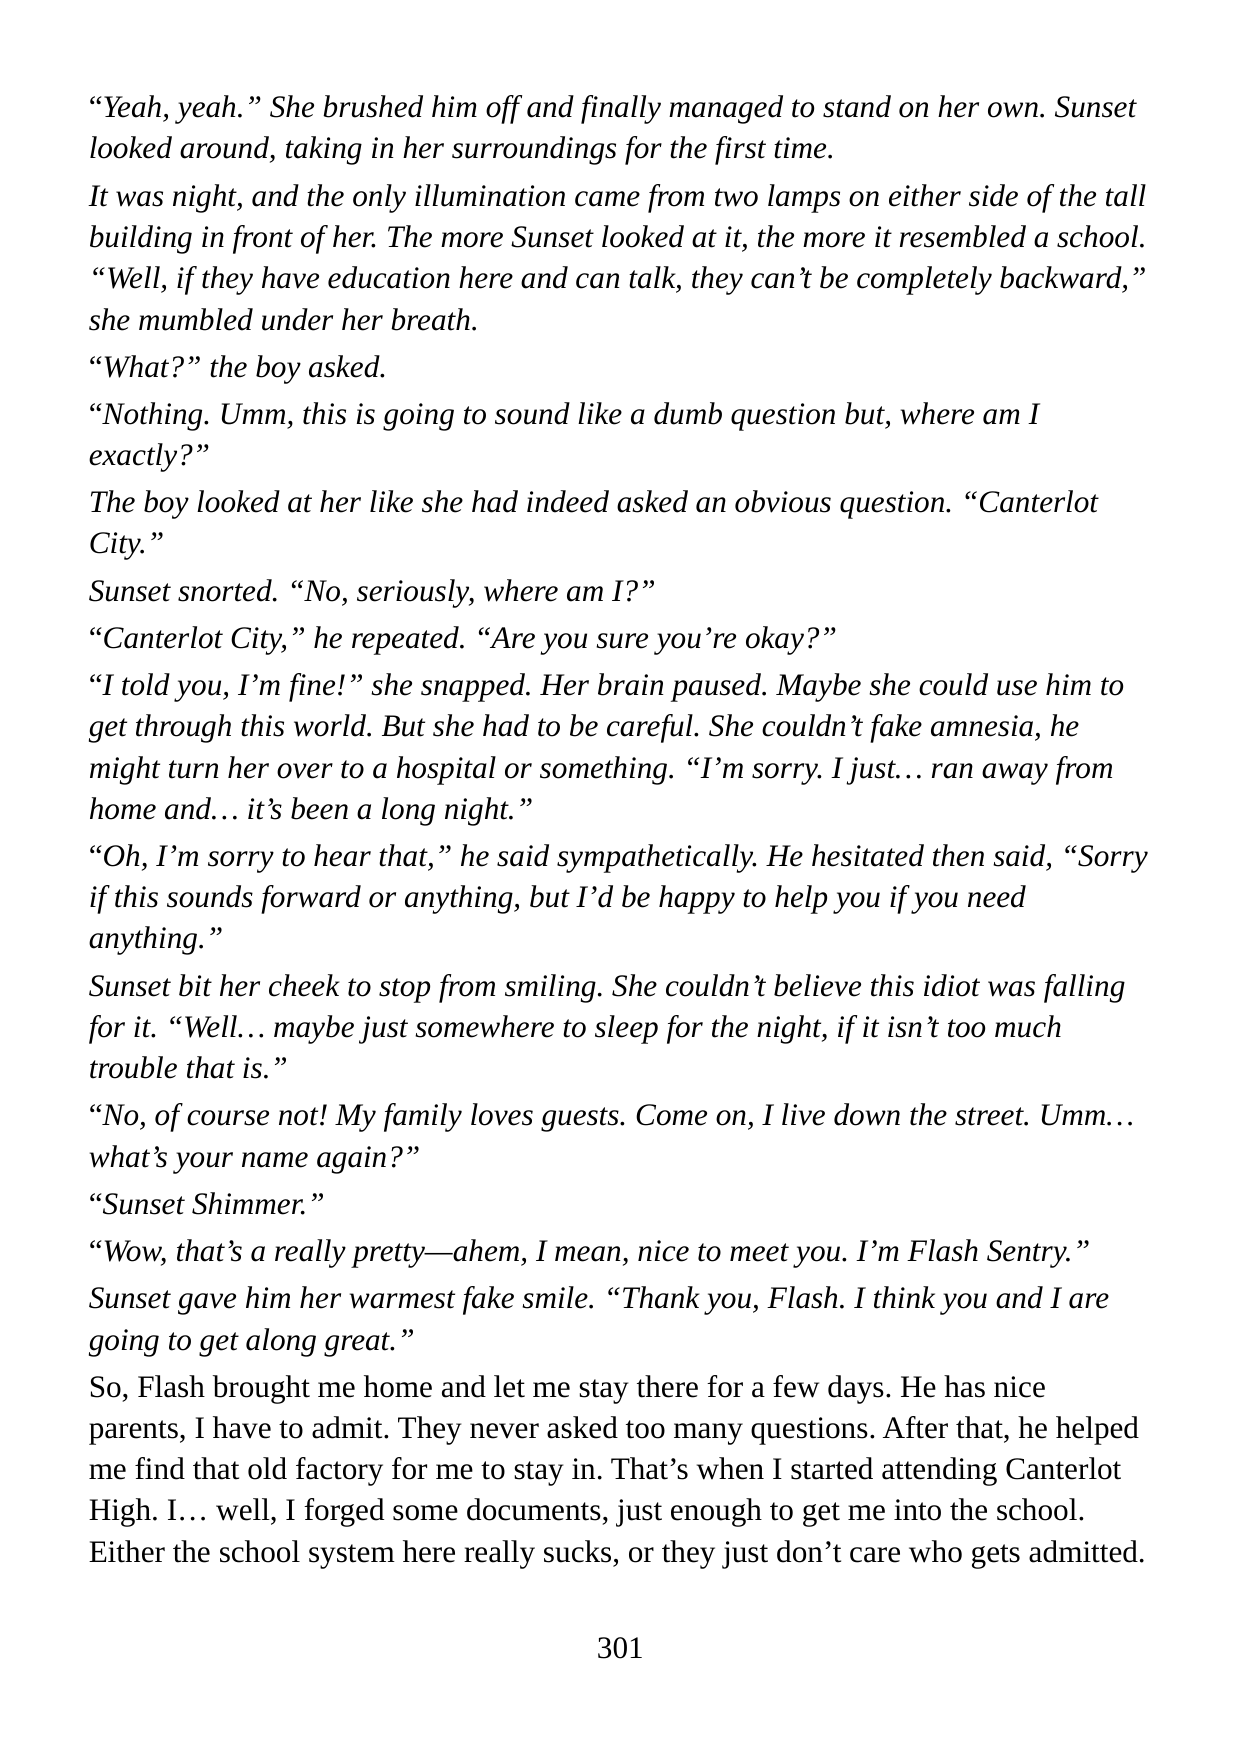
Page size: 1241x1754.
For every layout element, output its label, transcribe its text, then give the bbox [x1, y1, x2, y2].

text Sunset snorted. “No, seriously, where am I?” [88, 572, 1152, 608]
text “Nothing. Umm, this is going to sound like a dumb question but, where am I exactly?” [88, 395, 1152, 472]
text The boy looked at her like she had indeed asked an obvious question. “Canterlot City.” [88, 483, 1152, 561]
text “Wow, that’s a really pretty—ahem, I mean, nice to meet you. I’m Flash Sentry.” [88, 1232, 1152, 1268]
text So, Flash brought me home and let me stay there for a few days. He has nice parents, I have to admit. They never asked too many questions. After that, he helped me find that old factory for me to stay in. That’s when I started attending Canterlot High. I… well, I forged some documents, just enough to get me into the school. Either the school system here really sucks, or they just don’t care who gets admitted. [88, 1368, 1152, 1569]
text Sunset gave him her warmest fake smile. “Thank you, Flash. I think you and I are going to get along great.” [88, 1279, 1152, 1357]
text Sunset bit her cheek to stop from smiling. She couldn’t believe this idiot was falling for it. “Well… maybe just somewhere to sleep for the night, if it isn’t too much trouble that is.” [88, 967, 1152, 1085]
text “Yeah, yeah.” She brushed him off and finally managed to stand on her own. Sunset looked around, taking in her surroundings for the first time. [88, 88, 1152, 166]
text “Sunset Shimmer.” [88, 1185, 1152, 1221]
text “I told you, I’m fine!” she snapped. Her brain paused. Maybe she could use him to get through this world. But she had to be careful. She couldn’t fake amnesia, he might turn her over to a hospital or something. “I’m sorry. I just… ran away from home and… it’s been a long night.” [88, 666, 1152, 826]
text It was night, and the only illumination came from two lamps on either side of the tall building in front of her. The more Sunset looked at it, the more it resembled a school. “Well, if they have education here and can talk, they can’t be completely backward,” she mumbled under her breath. [88, 177, 1152, 337]
text “What?” the boy asked. [88, 348, 1152, 384]
text “Canterlot City,” he repeated. “Are you sure you’re okay?” [88, 619, 1152, 655]
text “Oh, I’m sorry to hear that,” he said sympathetically. He hesitated then said, “Sorry if this sounds forward or anything, but I’d be happy to help you if you need anything.” [88, 837, 1152, 956]
text “No, of course not! My family loves guests. Come on, I live down the street. Umm… what’s your name again?” [88, 1097, 1152, 1174]
